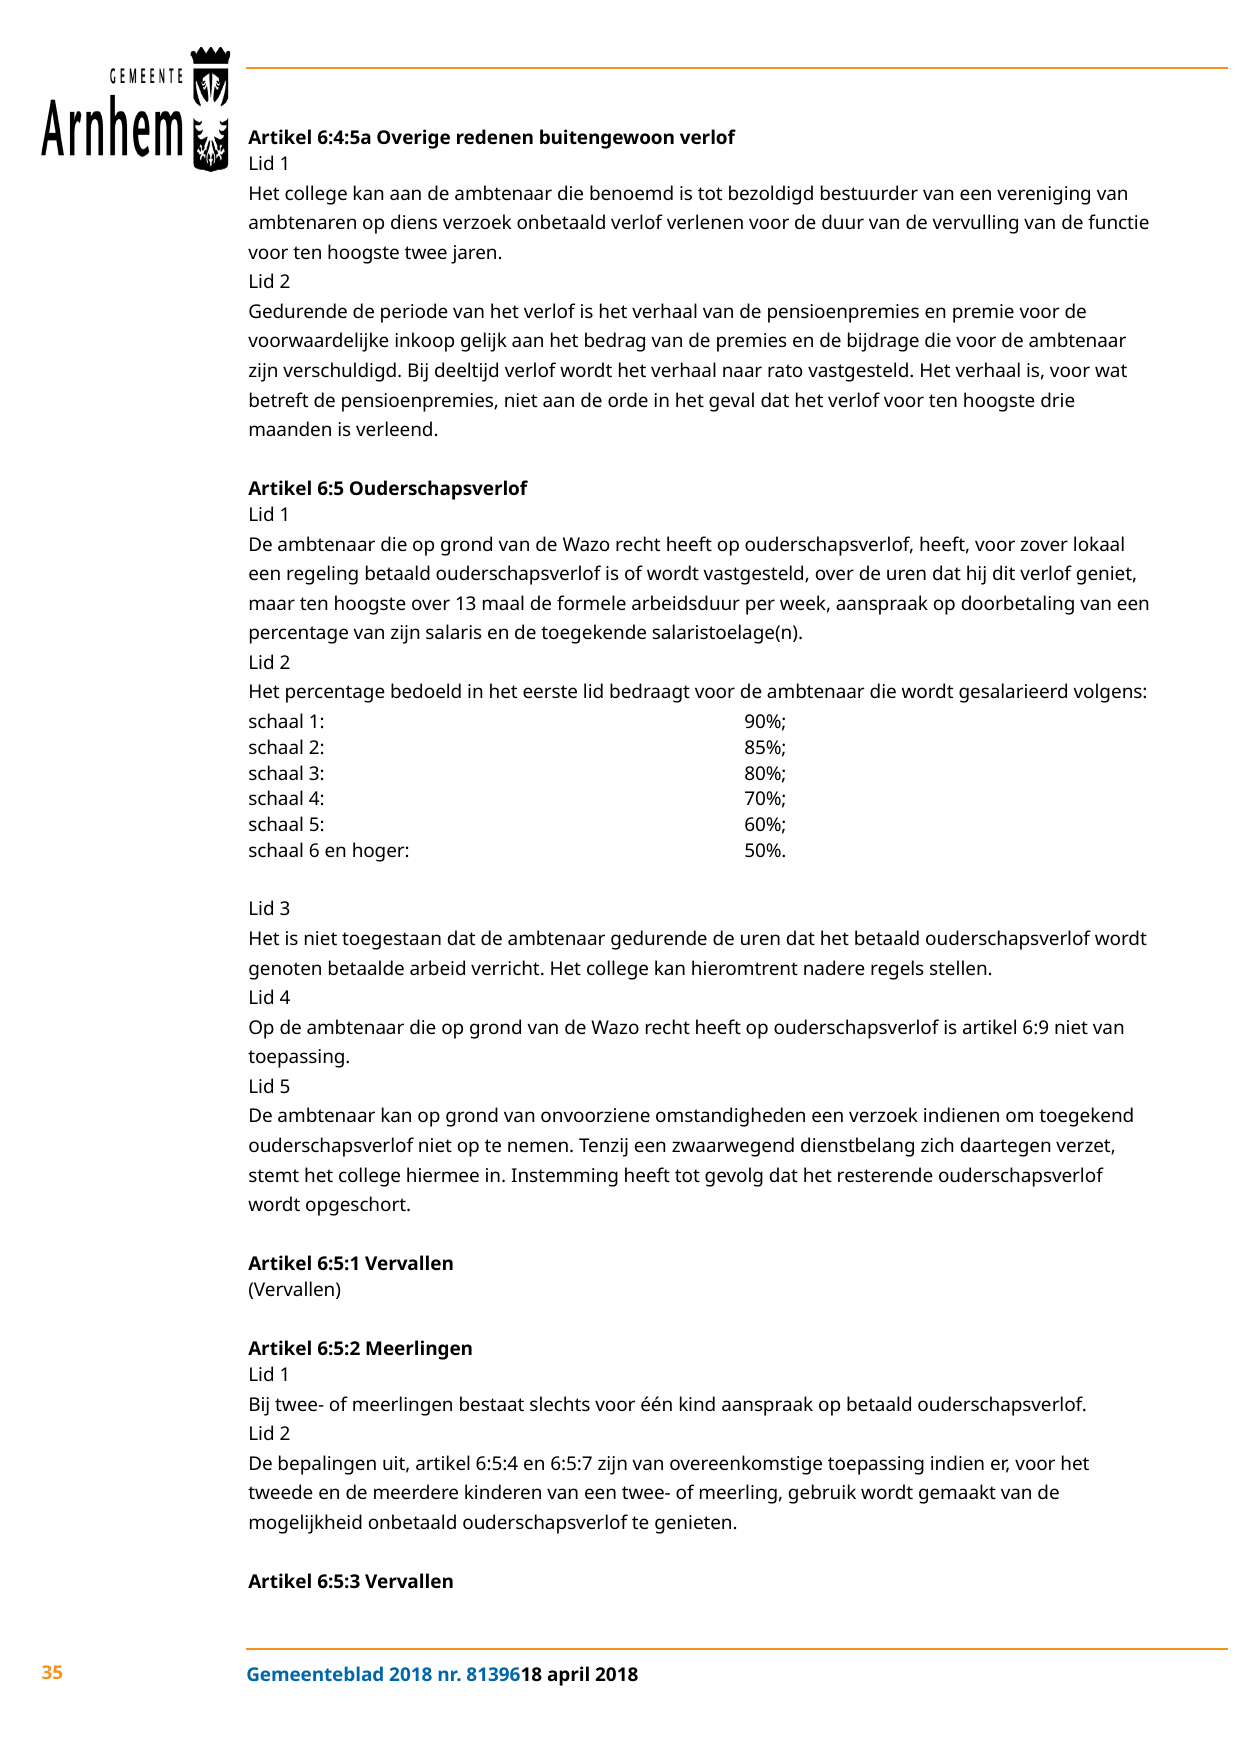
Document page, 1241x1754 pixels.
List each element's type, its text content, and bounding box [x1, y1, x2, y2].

text Artikel 6:5:2 Meerlingen [248, 1336, 1152, 1361]
table_cell schaal 4: [248, 786, 744, 811]
text Lid 5 [248, 1073, 1152, 1099]
text Lid 1 [248, 150, 1152, 176]
table_cell schaal 2: [248, 734, 744, 760]
table_cell schaal 3: [248, 760, 744, 786]
text Artikel 6:5 Ouderschapsverlof [248, 476, 1152, 501]
text Op de ambtenaar die op grond van de Wazo recht heeft op ouderschapsverlof is artikel 6:9 niet van toepassing. [248, 1014, 1152, 1069]
text Lid 3 [248, 896, 1152, 921]
text (Vervallen) [248, 1276, 1152, 1302]
table_header 90%; [744, 709, 1152, 734]
table_header schaal 1: [248, 709, 744, 734]
text Artikel 6:5:1 Vervallen [248, 1251, 1152, 1276]
text Lid 1 [248, 1361, 1152, 1387]
text Lid 2 [248, 268, 1152, 294]
text Het college kan aan de ambtenaar die benoemd is tot bezoldigd bestuurder van een vereniging van ambtenaren op diens verzoek onbetaald verlof verlenen voor de duur van de vervulling van de functie voor ten hoogste twee jaren. [248, 180, 1152, 264]
text De ambtenaar kan op grond van onvoorziene omstandigheden een verzoek indienen om toegekend ouderschapsverlof niet op te nemen. Tenzij een zwaarwegend dienstbelang zich daartegen verzet, stemt het college hiermee in. Instemming heeft tot gevolg dat het resterende ouderschapsverlof wordt opgeschort. [248, 1103, 1152, 1217]
table_cell 70%; [744, 786, 1152, 811]
text Het is niet toegestaan dat de ambtenaar gedurende de uren dat het betaald ouderschapsverlof wordt genoten betaalde arbeid verricht. Het college kan hieromtrent nadere regels stellen. [248, 925, 1152, 981]
text Artikel 6:5:3 Vervallen [248, 1568, 1152, 1594]
text De bepalingen uit, artikel 6:5:4 en 6:5:7 zijn van overeenkomstige toepassing indien er, voor het tweede en de meerdere kinderen van een twee- of meerling, gebruik wordt gemaakt van de mogelijkheid onbetaald ouderschapsverlof te genieten. [248, 1450, 1152, 1535]
text Lid 2 [248, 1420, 1152, 1446]
text Lid 4 [248, 984, 1152, 1010]
text Bij twee- of meerlingen bestaat slechts voor één kind aanspraak op betaald ouderschapsverlof. [248, 1391, 1152, 1417]
text Artikel 6:4:5a Overige redenen buitengewoon verlof [248, 124, 1152, 150]
text Lid 2 [248, 649, 1152, 675]
table_cell 80%; [744, 760, 1152, 786]
text Het percentage bedoeld in het eerste lid bedraagt voor de ambtenaar die wordt gesalarieerd volgens: [248, 679, 1152, 704]
table_cell schaal 5: [248, 811, 744, 837]
table_cell 60%; [744, 811, 1152, 837]
picture [41, 47, 231, 172]
table_cell 85%; [744, 734, 1152, 760]
text Gedurende de periode van het verlof is het verhaal van de pensioenpremies en premie voor de voorwaardelijke inkoop gelijk aan het bedrag van de premies en de bijdrage die voor de ambtenaar zijn verschuldigd. Bij deeltijd verlof wordt het verhaal naar rato vastgesteld. Het verhaal is, voor wat betreft de pensioenpremies, niet aan de orde in het geval dat het verlof voor ten hoogste drie maanden is verleend. [248, 298, 1152, 442]
table_cell schaal 6 en hoger: [248, 837, 744, 863]
table_cell 50%. [744, 837, 1152, 863]
text Lid 1 [248, 501, 1152, 527]
text De ambtenaar die op grond van de Wazo recht heeft op ouderschapsverlof, heeft, voor zover lokaal een regeling betaald ouderschapsverlof is of wordt vastgesteld, over de uren dat hij dit verlof geniet, maar ten hoogste over 13 maal de formele arbeidsduur per week, aanspraak op doorbetaling van een percentage van zijn salaris en de toegekende salaristoelage(n). [248, 531, 1152, 645]
